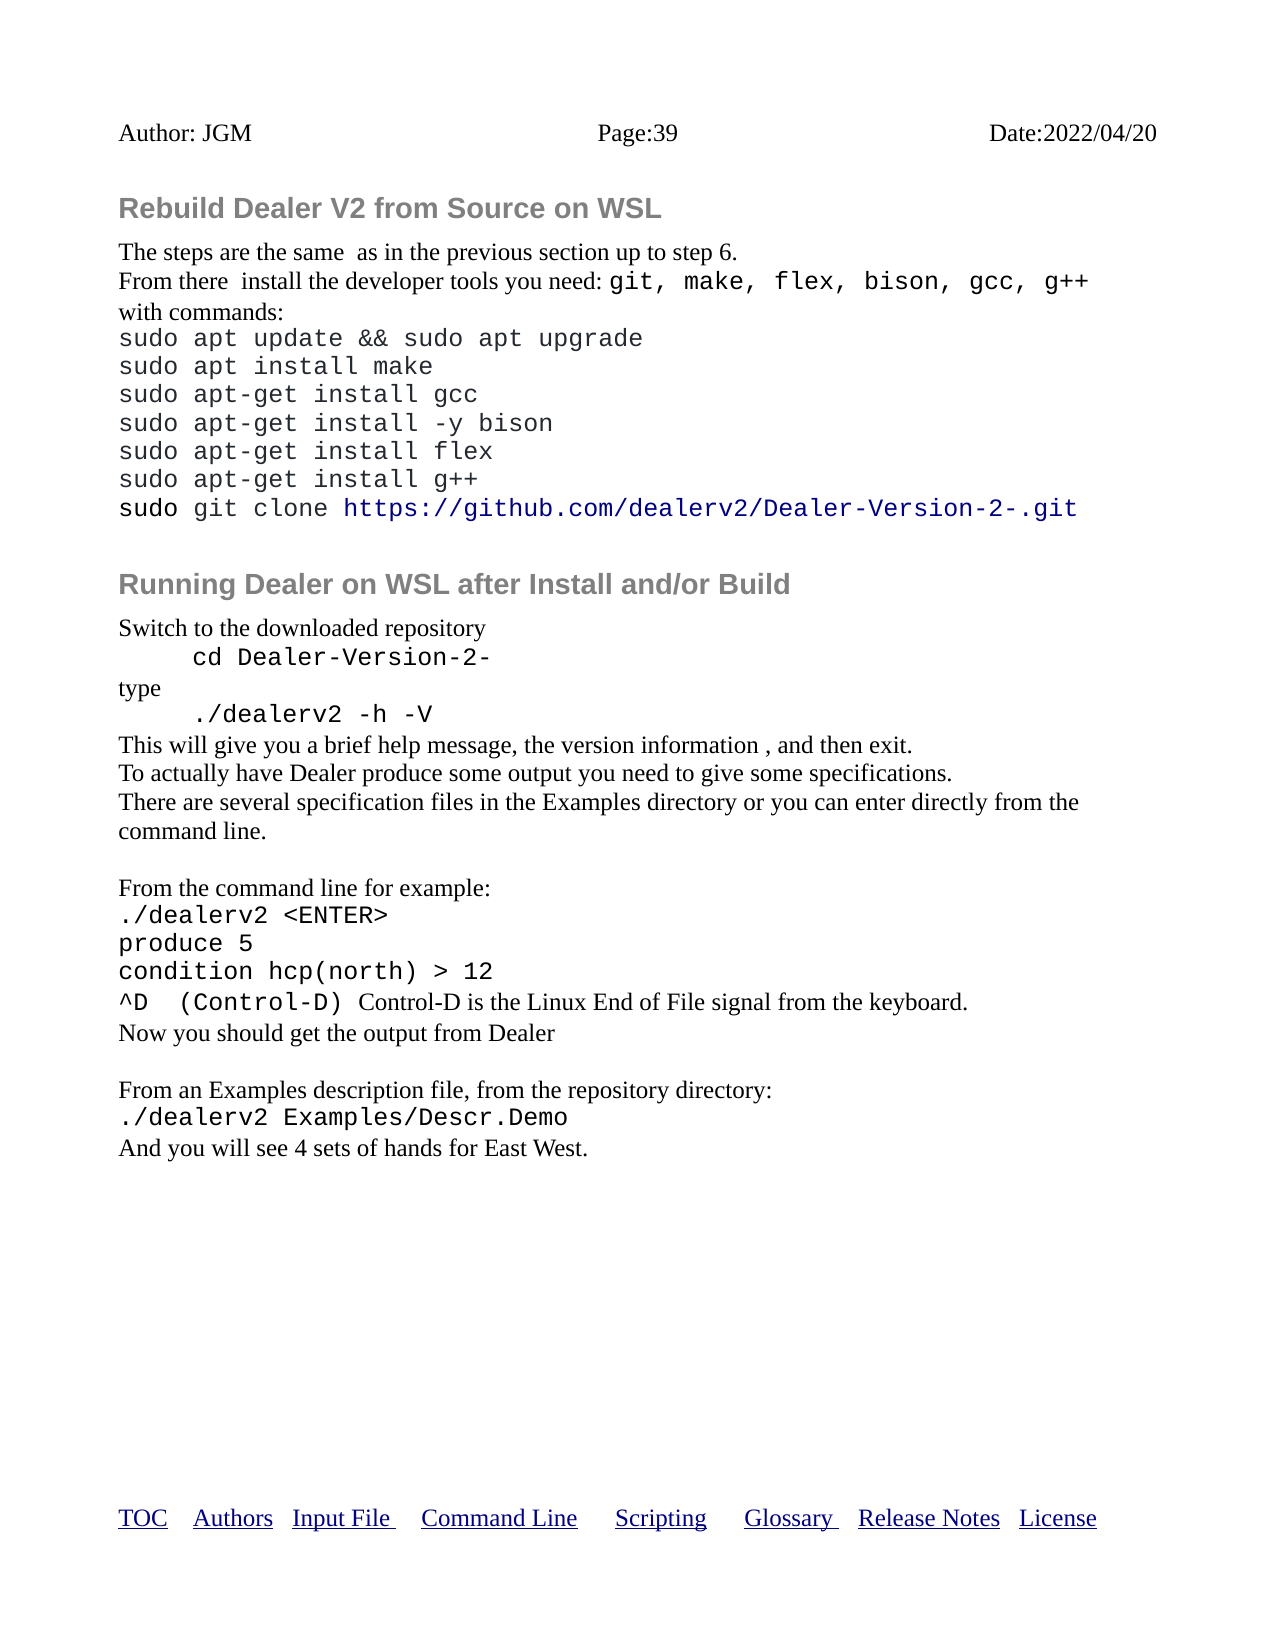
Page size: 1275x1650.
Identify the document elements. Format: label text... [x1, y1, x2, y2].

text To actually have Dealer produce some output you need to give some specifications. [118, 758, 1157, 787]
text Now you should get the output from Dealer [118, 1018, 1157, 1047]
text ./dealerv2 -h -V [118, 701, 1157, 730]
text From there install the developer tools you need: git, make, flex, bison, gcc, g++ [118, 266, 1157, 297]
text condition hcp(north) > 12 [118, 959, 1157, 987]
text There are several specification files in the Examples directory or you can enter directly from the command line. [118, 787, 1157, 845]
text From the command line for example: [118, 873, 1157, 902]
text This will give you a brief help message, the version information , and then exit. [118, 730, 1157, 758]
text ^D (Control-D) Control-D is the Linux End of File signal from the keyboard. [118, 987, 1157, 1018]
text with commands: [118, 297, 1157, 325]
text produce 5 [118, 931, 1157, 959]
subtitle Rebuild Dealer V2 from Source on WSL [118, 191, 1157, 224]
text type [118, 673, 1157, 701]
text Switch to the downloaded repository [118, 613, 1157, 642]
text sudo apt update && sudo apt upgrade sudo apt install make sudo apt-get install gcc sudo apt-get install -y bison sudo apt-get install flex sudo apt-get install g++ sudo git clone https://github.com/dealerv2/Dealer-Version-2-.git [118, 325, 1157, 524]
text And you will see 4 sets of hands for East West. [118, 1133, 1157, 1161]
subtitle Running Dealer on WSL after Install and/or Build [118, 567, 1157, 601]
text From an Examples description file, from the repository directory: [118, 1076, 1157, 1104]
text cd Dealer-Version-2- [118, 642, 1157, 673]
text The steps are the same as in the previous section up to step 6. [118, 237, 1157, 266]
text ./dealerv2 <ENTER> [118, 902, 1157, 931]
text ./dealerv2 Examples/Descr.Demo [118, 1104, 1157, 1133]
